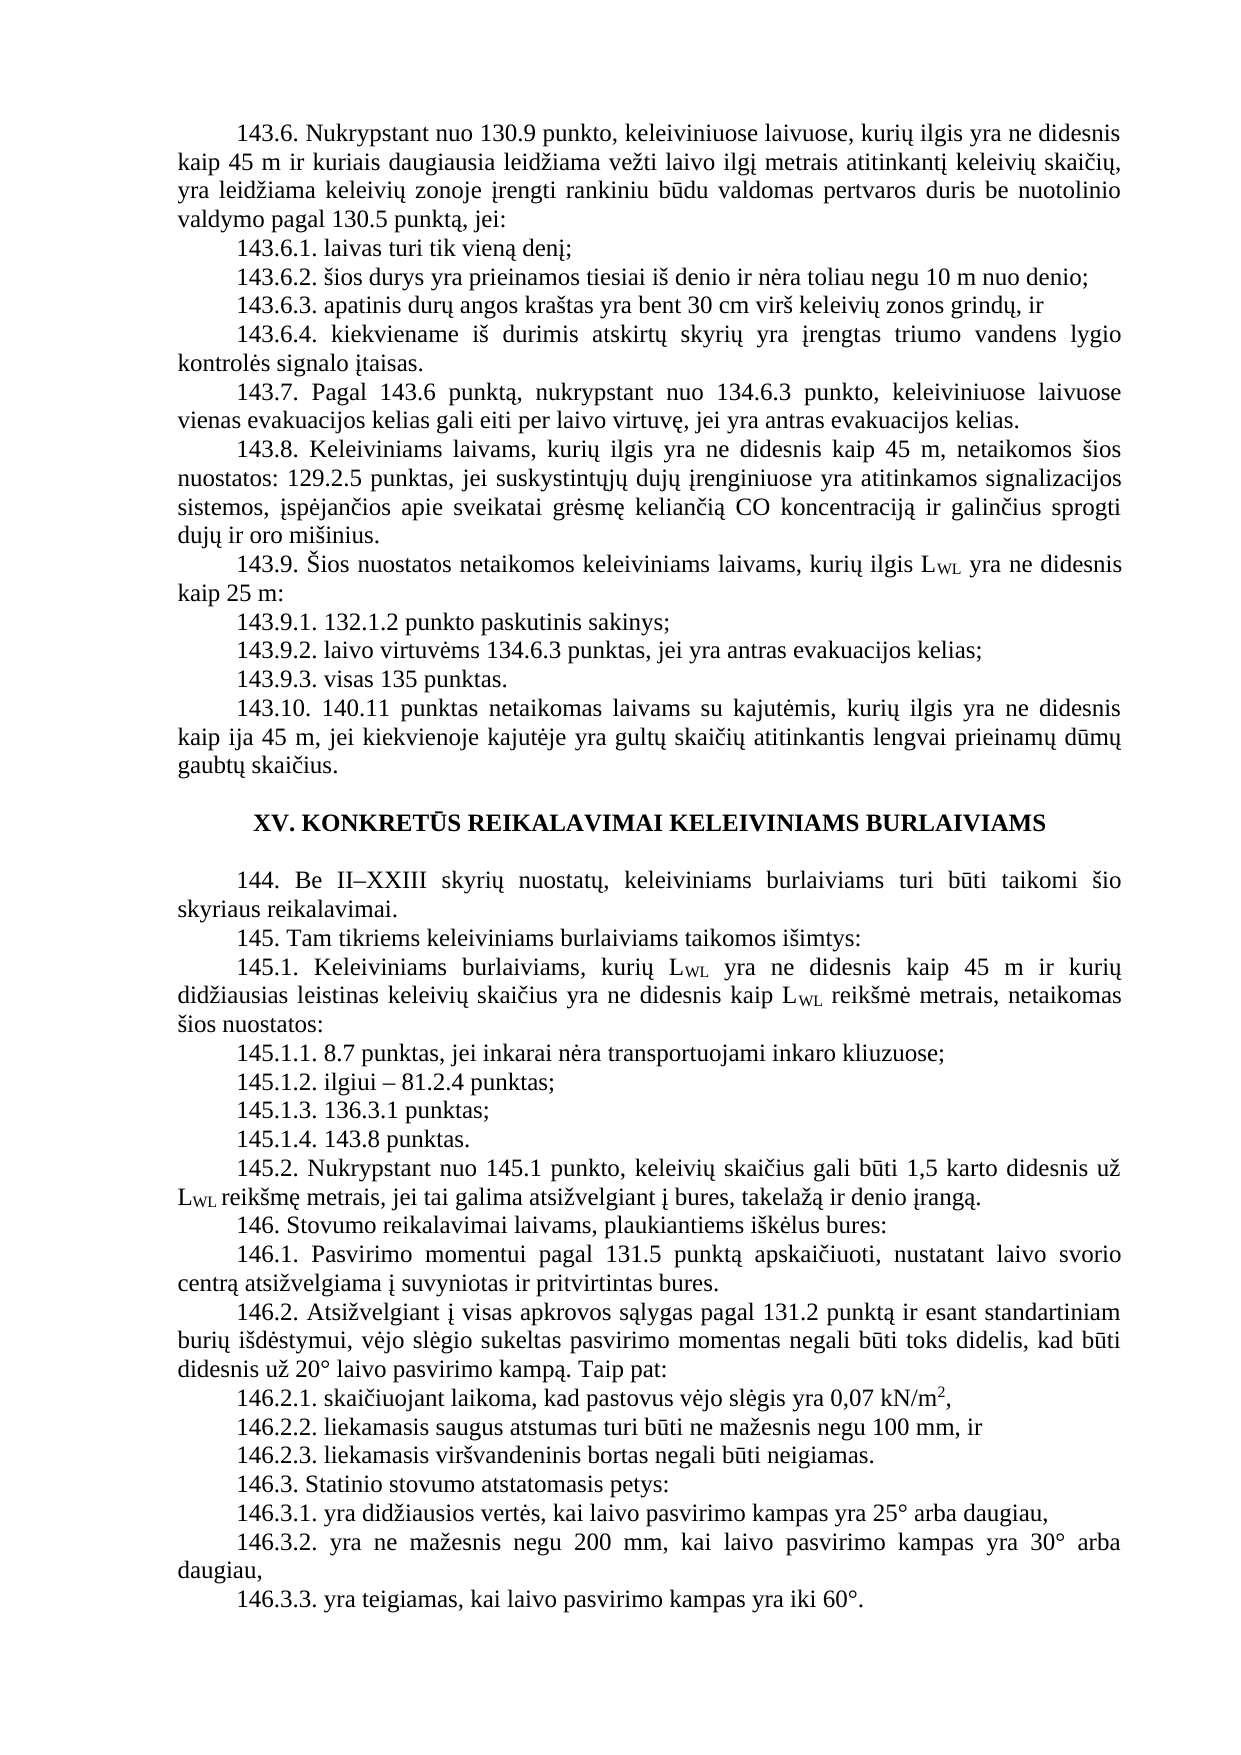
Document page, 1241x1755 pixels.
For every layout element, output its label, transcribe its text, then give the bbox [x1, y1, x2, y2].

text 146.2. Atsižvelgiant į visas apkrovos sąlygas pagal 131.2 punktą ir esant standartiniam burių išdėstymui, vėjo slėgio sukeltas pasvirimo momentas negali būti toks didelis, kad būti didesnis už 20° laivo pasvirimo kampą. Taip pat: [177, 1297, 1122, 1383]
text 146.2.1. skaičiuojant laikoma, kad pastovus vėjo slėgis yra 0,07 kN/m2, [177, 1383, 1122, 1412]
text 145.1.3. 136.3.1 punktas; [177, 1096, 1122, 1124]
text 146.3.3. yra teigiamas, kai laivo pasvirimo kampas yra iki 60°. [177, 1584, 1122, 1613]
text 146.3. Statinio stovumo atstatomasis petys: [177, 1469, 1122, 1498]
text 145.1.1. 8.7 punktas, jei inkarai nėra transportuojami inkaro kliuzuose; [177, 1038, 1122, 1067]
text 145.1. Keleiviniams burlaiviams, kurių LWL yra ne didesnis kaip 45 m ir kurių didžiausias leistinas keleivių skaičius yra ne didesnis kaip LWL reikšmė metrais, netaikomas šios nuostatos: [177, 952, 1122, 1038]
text 144. Be II–XXIII skyrių nuostatų, keleiviniams burlaiviams turi būti taikomi šio skyriaus reikalavimai. [177, 866, 1122, 923]
text 143.6. Nukrypstant nuo 130.9 punkto, keleiviniuose laivuose, kurių ilgis yra ne didesnis kaip 45 m ir kuriais daugiausia leidžiama vežti laivo ilgį metrais atitinkantį keleivių skaičių, yra leidžiama keleivių zonoje įrengti rankiniu būdu valdomas pertvaros duris be nuotolinio valdymo pagal 130.5 punktą, jei: [177, 118, 1122, 233]
text 145. Tam tikriems keleiviniams burlaiviams taikomos išimtys: [177, 923, 1122, 952]
text 143.6.2. šios durys yra prieinamos tiesiai iš denio ir nėra toliau negu 10 m nuo denio; [177, 262, 1122, 291]
text 143.6.3. apatinis durų angos kraštas yra bent 30 cm virš keleivių zonos grindų, ir [177, 291, 1122, 319]
text 143.9. Šios nuostatos netaikomos keleiviniams laivams, kurių ilgis LWL yra ne didesnis kaip 25 m: [177, 549, 1122, 607]
text 145.1.4. 143.8 punktas. [177, 1124, 1122, 1153]
text 143.10. 140.11 punktas netaikomas laivams su kajutėmis, kurių ilgis yra ne didesnis kaip ija 45 m, jei kiekvienoje kajutėje yra gultų skaičių atitinkantis lengvai prieinamų dūmų gaubtų skaičius. [177, 693, 1122, 779]
text 146.1. Pasvirimo momentui pagal 131.5 punktą apskaičiuoti, nustatant laivo svorio centrą atsižvelgiama į suvyniotas ir pritvirtintas bures. [177, 1239, 1122, 1297]
text 143.9.2. laivo virtuvėms 134.6.3 punktas, jei yra antras evakuacijos kelias; [177, 636, 1122, 664]
text 145.1.2. ilgiui – 81.2.4 punktas; [177, 1067, 1122, 1096]
text 143.7. Pagal 143.6 punktą, nukrypstant nuo 134.6.3 punkto, keleiviniuose laivuose vienas evakuacijos kelias gali eiti per laivo virtuvę, jei yra antras evakuacijos kelias. [177, 377, 1122, 434]
text 146.3.2. yra ne mažesnis negu 200 mm, kai laivo pasvirimo kampas yra 30° arba daugiau, [177, 1527, 1122, 1584]
text 143.9.1. 132.1.2 punkto paskutinis sakinys; [177, 607, 1122, 636]
text 143.8. Keleiviniams laivams, kurių ilgis yra ne didesnis kaip 45 m, netaikomos šios nuostatos: 129.2.5 punktas, jei suskystintųjų dujų įrenginiuose yra atitinkamos signalizacijos sistemos, įspėjančios apie sveikatai grėsmę keliančią CO koncentraciją ir galinčius sprogti dujų ir oro mišinius. [177, 434, 1122, 549]
text 143.9.3. visas 135 punktas. [177, 664, 1122, 693]
text 146. Stovumo reikalavimai laivams, plaukiantiems iškėlus bures: [177, 1211, 1122, 1239]
text 146.3.1. yra didžiausios vertės, kai laivo pasvirimo kampas yra 25° arba daugiau, [177, 1498, 1122, 1527]
text 143.6.1. laivas turi tik vieną denį; [177, 233, 1122, 262]
text 145.2. Nukrypstant nuo 145.1 punkto, keleivių skaičius gali būti 1,5 karto didesnis už LWL reikšmę metrais, jei tai galima atsižvelgiant į bures, takelažą ir denio įrangą. [177, 1153, 1122, 1211]
text 143.6.4. kiekviename iš durimis atskirtų skyrių yra įrengtas triumo vandens lygio kontrolės signalo įtaisas. [177, 319, 1122, 377]
text 146.2.3. liekamasis viršvandeninis bortas negali būti neigiamas. [177, 1441, 1122, 1469]
text XV. KONKRETŪS REIKALAVIMAI KELEIVINIAMS BURLAIVIAMS [177, 808, 1122, 837]
text 146.2.2. liekamasis saugus atstumas turi būti ne mažesnis negu 100 mm, ir [177, 1412, 1122, 1441]
